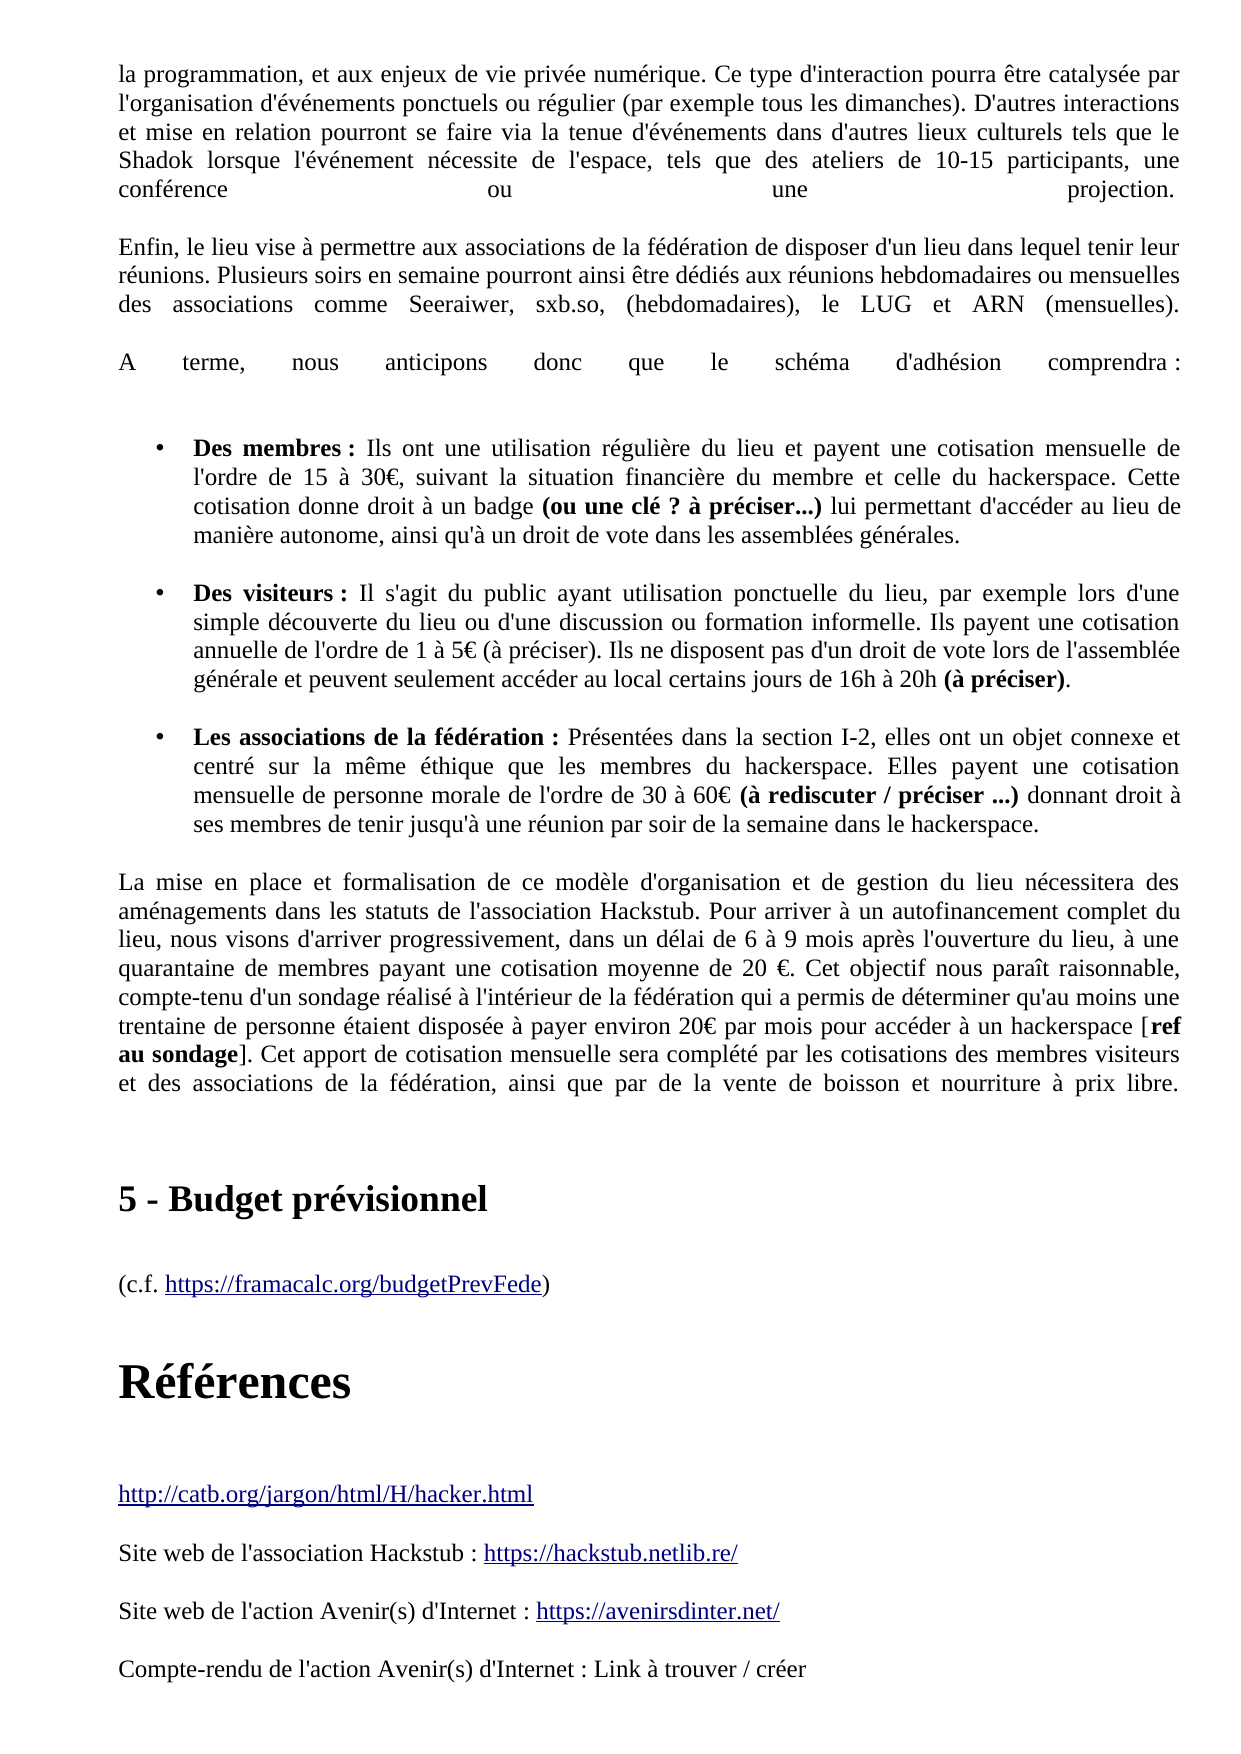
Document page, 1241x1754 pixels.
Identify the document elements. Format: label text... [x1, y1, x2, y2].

subtitle 5 - Budget prévisionnel [118, 1176, 1181, 1219]
list Les associations de la fédération : Présentées dans la section I-2, elles ont un objet connexe et centré sur la même éthique que les membres du hackerspace. Elles payent une cotisation mensuelle de personne morale de l'ordre de 30 à 60€ (à rediscuter / préciser ...) donnant droit à ses membres de tenir jusqu'à une réunion par soir de la semaine dans le hackerspace. [156, 722, 1181, 837]
list Des visiteurs : Il s'agit du public ayant utilisation ponctuelle du lieu, par exemple lors d'une simple découverte du lieu ou d'une discussion ou formation informelle. Ils payent une cotisation annuelle de l'ordre de 1 à 5€ (à préciser). Ils ne disposent pas d'un droit de vote lors de l'assemblée générale et peuvent seulement accéder au local certains jours de 16h à 20h (à préciser). [156, 578, 1181, 693]
text la programmation, et aux enjeux de vie privée numérique. Ce type d'interaction pourra être catalysée par l'organisation d'événements ponctuels ou régulier (par exemple tous les dimanches). D'autres interactions et mise en relation pourront se faire via la tenue d'événements dans d'autres lieux culturels tels que le Shadok lorsque l'événement nécessite de l'espace, tels que des ateliers de 10-15 participants, une conférence ou une projection. Enfin, le lieu vise à permettre aux associations de la fédération de disposer d'un lieu dans lequel tenir leur réunions. Plusieurs soirs en semaine pourront ainsi être dédiés aux réunions hebdomadaires ou mensuelles des associations comme Seeraiwer, sxb.so, (hebdomadaires), le LUG et ARN (mensuelles). A terme, nous anticipons donc que le schéma d'adhésion comprendra : [118, 59, 1181, 404]
text (c.f. https://framacalc.org/budgetPrevFede) [118, 1240, 1181, 1298]
list Des membres : Ils ont une utilisation régulière du lieu et payent une cotisation mensuelle de l'ordre de 15 à 30€, suivant la situation financière du membre et celle du hackerspace. Cette cotisation donne droit à un badge (ou une clé ? à préciser...) lui permettant d'accéder au lieu de manière autonome, ainsi qu'à un droit de vote dans les assemblées générales. [156, 433, 1181, 548]
text Site web de l'association Hackstub : https://hackstub.netlib.re/ [118, 1538, 1181, 1566]
subtitle Références [118, 1352, 1181, 1410]
text La mise en place et formalisation de ce modèle d'organisation et de gestion du lieu nécessitera des aménagements dans les statuts de l'association Hackstub. Pour arriver à un autofinancement complet du lieu, nous visons d'arriver progressivement, dans un délai de 6 à 9 mois après l'ouverture du lieu, à une quarantaine de membres payant une cotisation moyenne de 20 €. Cet objectif nous paraît raisonnable, compte-tenu d'un sondage réalisé à l'intérieur de la fédération qui a permis de déterminer qu'au moins une trentaine de personne étaient disposée à payer environ 20€ par mois pour accéder à un hackerspace [ref au sondage]. Cet apport de cotisation mensuelle sera complété par les cotisations des membres visiteurs et des associations de la fédération, ainsi que par de la vente de boisson et nourriture à prix libre. [118, 867, 1181, 1126]
text http://catb.org/jargon/html/H/hacker.html [118, 1451, 1181, 1508]
text Compte-rendu de l'action Avenir(s) d'Internet : Link à trouver / créer [118, 1654, 1181, 1683]
text Site web de l'action Avenir(s) d'Internet : https://avenirsdinter.net/ [118, 1596, 1181, 1624]
